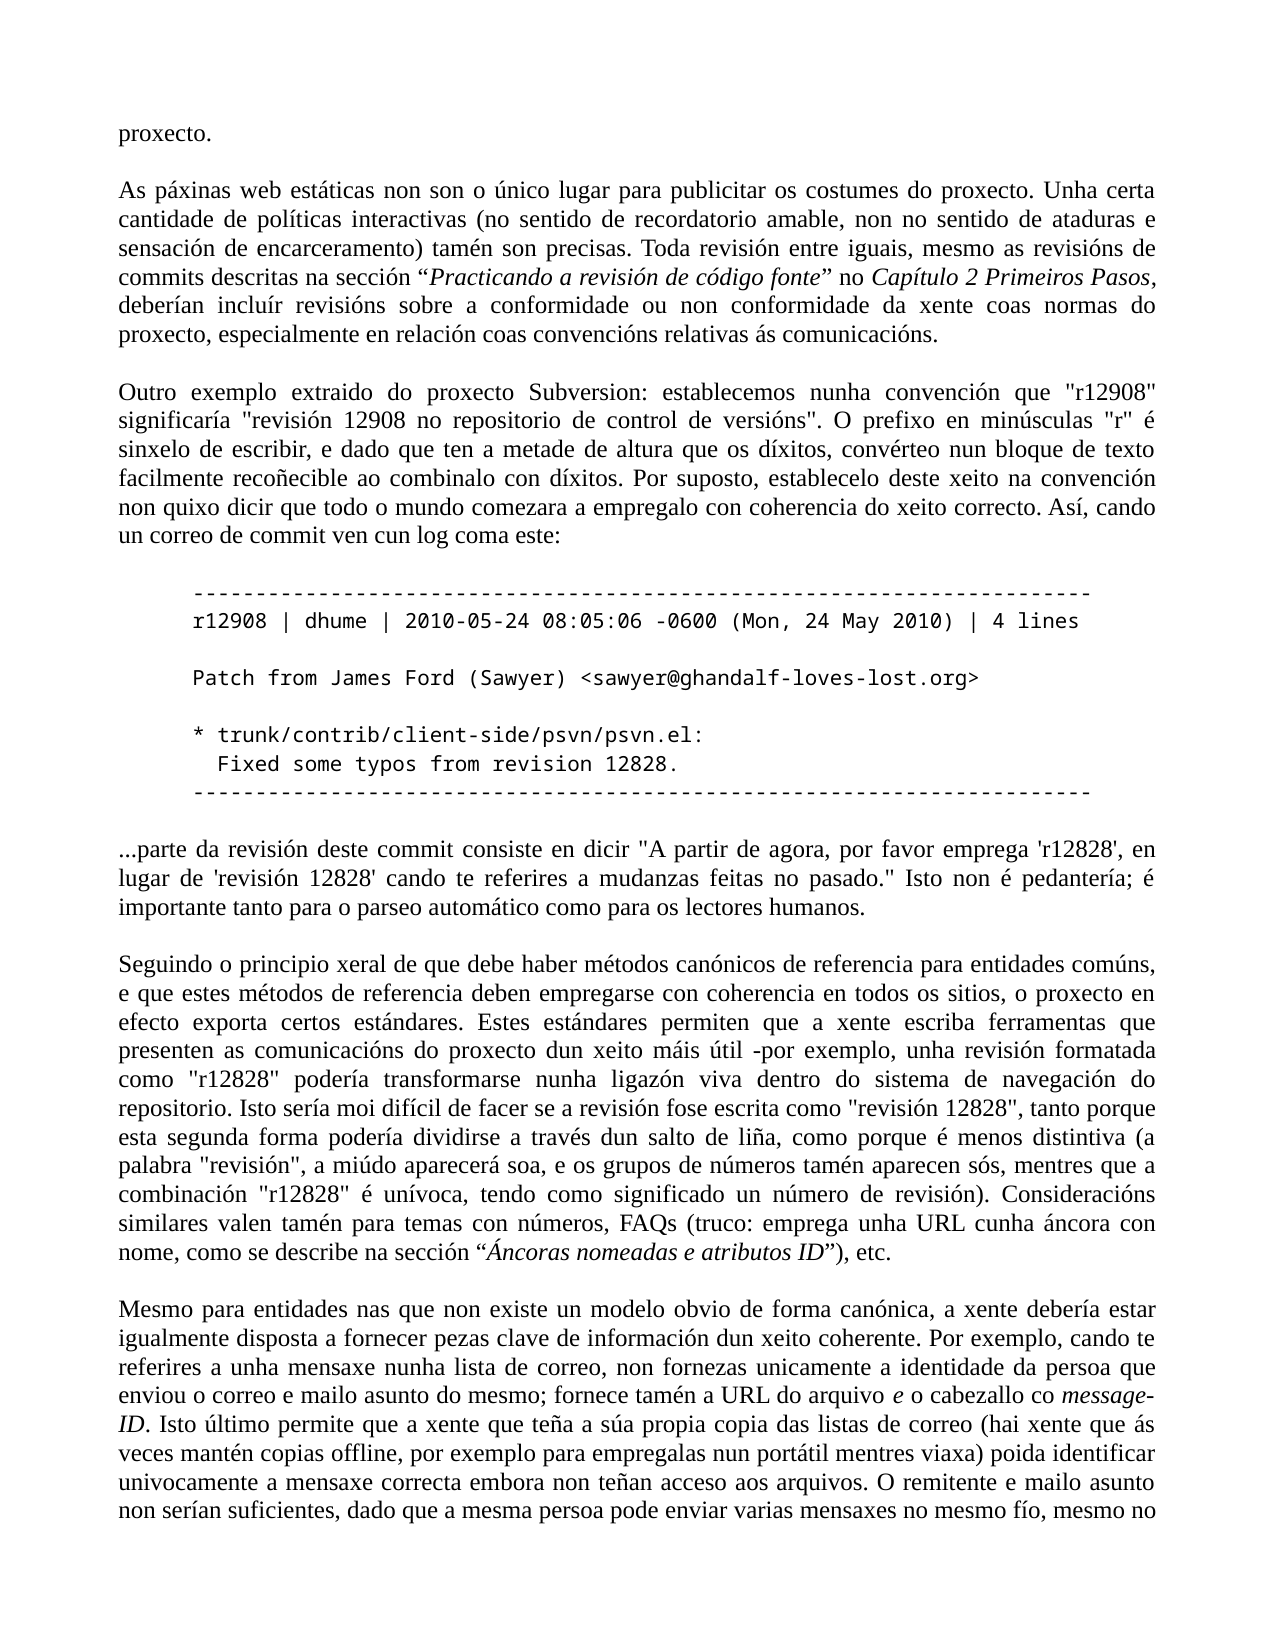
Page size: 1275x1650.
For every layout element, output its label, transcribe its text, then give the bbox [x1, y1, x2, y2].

text * trunk/contrib/client-side/psvn/psvn.el: [192, 720, 1157, 749]
text ------------------------------------------------------------------------ [192, 777, 1157, 806]
text Patch from James Ford (Sawyer) <sawyer@ghandalf-loves-lost.org> [192, 663, 1157, 692]
text ...parte da revisión deste commit consiste en dicir "A partir de agora, por favor emprega 'r12828', en lugar de 'revisión 12828' cando te referires a mudanzas feitas no pasado." Isto non é pedantería; é importante tanto para o parseo automático como para os lectores humanos. [118, 834, 1157, 920]
text proxecto. [118, 118, 1157, 147]
text Mesmo para entidades nas que non existe un modelo obvio de forma canónica, a xente debería estar igualmente disposta a fornecer pezas clave de información dun xeito coherente. Por exemplo, cando te referires a unha mensaxe nunha lista de correo, non fornezas unicamente a identidade da persoa que enviou o correo e mailo asunto do mesmo; fornece tamén a URL do arquivo e o cabezallo co message-ID. Isto último permite que a xente que teña a súa propia copia das listas de correo (hai xente que ás veces mantén copias offline, por exemplo para empregalas nun portátil mentres viaxa) poida identificar univocamente a mensaxe correcta embora non teñan acceso aos arquivos. O remitente e mailo asunto non serían suficientes, dado que a mesma persoa pode enviar varias mensaxes no mesmo fío, mesmo no [118, 1294, 1157, 1524]
text r12908 | dhume | 2010-05-24 08:05:06 -0600 (Mon, 24 May 2010) | 4 lines [192, 607, 1157, 635]
text Fixed some typos from revision 12828. [192, 749, 1157, 777]
text ------------------------------------------------------------------------ [192, 578, 1157, 607]
text Outro exemplo extraido do proxecto Subversion: establecemos nunha convención que "r12908" significaría "revisión 12908 no repositorio de control de versións". O prefixo en minúsculas "r" é sinxelo de escribir, e dado que ten a metade de altura que os díxitos, convérteo nun bloque de texto facilmente recoñecible ao combinalo con díxitos. Por suposto, establecelo deste xeito na convención non quixo dicir que todo o mundo comezara a empregalo con coherencia do xeito correcto. Así, cando un correo de commit ven cun log coma este: [118, 377, 1157, 549]
text As páxinas web estáticas non son o único lugar para publicitar os costumes do proxecto. Unha certa cantidade de políticas interactivas (no sentido de recordatorio amable, non no sentido de ataduras e sensación de encarceramento) tamén son precisas. Toda revisión entre iguais, mesmo as revisións de commits descritas na sección “Practicando a revisión de código fonte” no Capítulo 2 Primeiros Pasos, deberían incluír revisións sobre a conformidade ou non conformidade da xente coas normas do proxecto, especialmente en relación coas convencións relativas ás comunicacións. [118, 176, 1157, 348]
text Seguindo o principio xeral de que debe haber métodos canónicos de referencia para entidades comúns, e que estes métodos de referencia deben empregarse con coherencia en todos os sitios, o proxecto en efecto exporta certos estándares. Estes estándares permiten que a xente escriba ferramentas que presenten as comunicacións do proxecto dun xeito máis útil -por exemplo, unha revisión formatada como "r12828" podería transformarse nunha ligazón viva dentro do sistema de navegación do repositorio. Isto sería moi difícil de facer se a revisión fose escrita como "revisión 12828", tanto porque esta segunda forma podería dividirse a través dun salto de liña, como porque é menos distintiva (a palabra "revisión", a miúdo aparecerá soa, e os grupos de números tamén aparecen sós, mentres que a combinación "r12828" é unívoca, tendo como significado un número de revisión). Consideracións similares valen tamén para temas con números, FAQs (truco: emprega unha URL cunha áncora con nome, como se describe na sección “Áncoras nomeadas e atributos ID”), etc. [118, 949, 1157, 1265]
